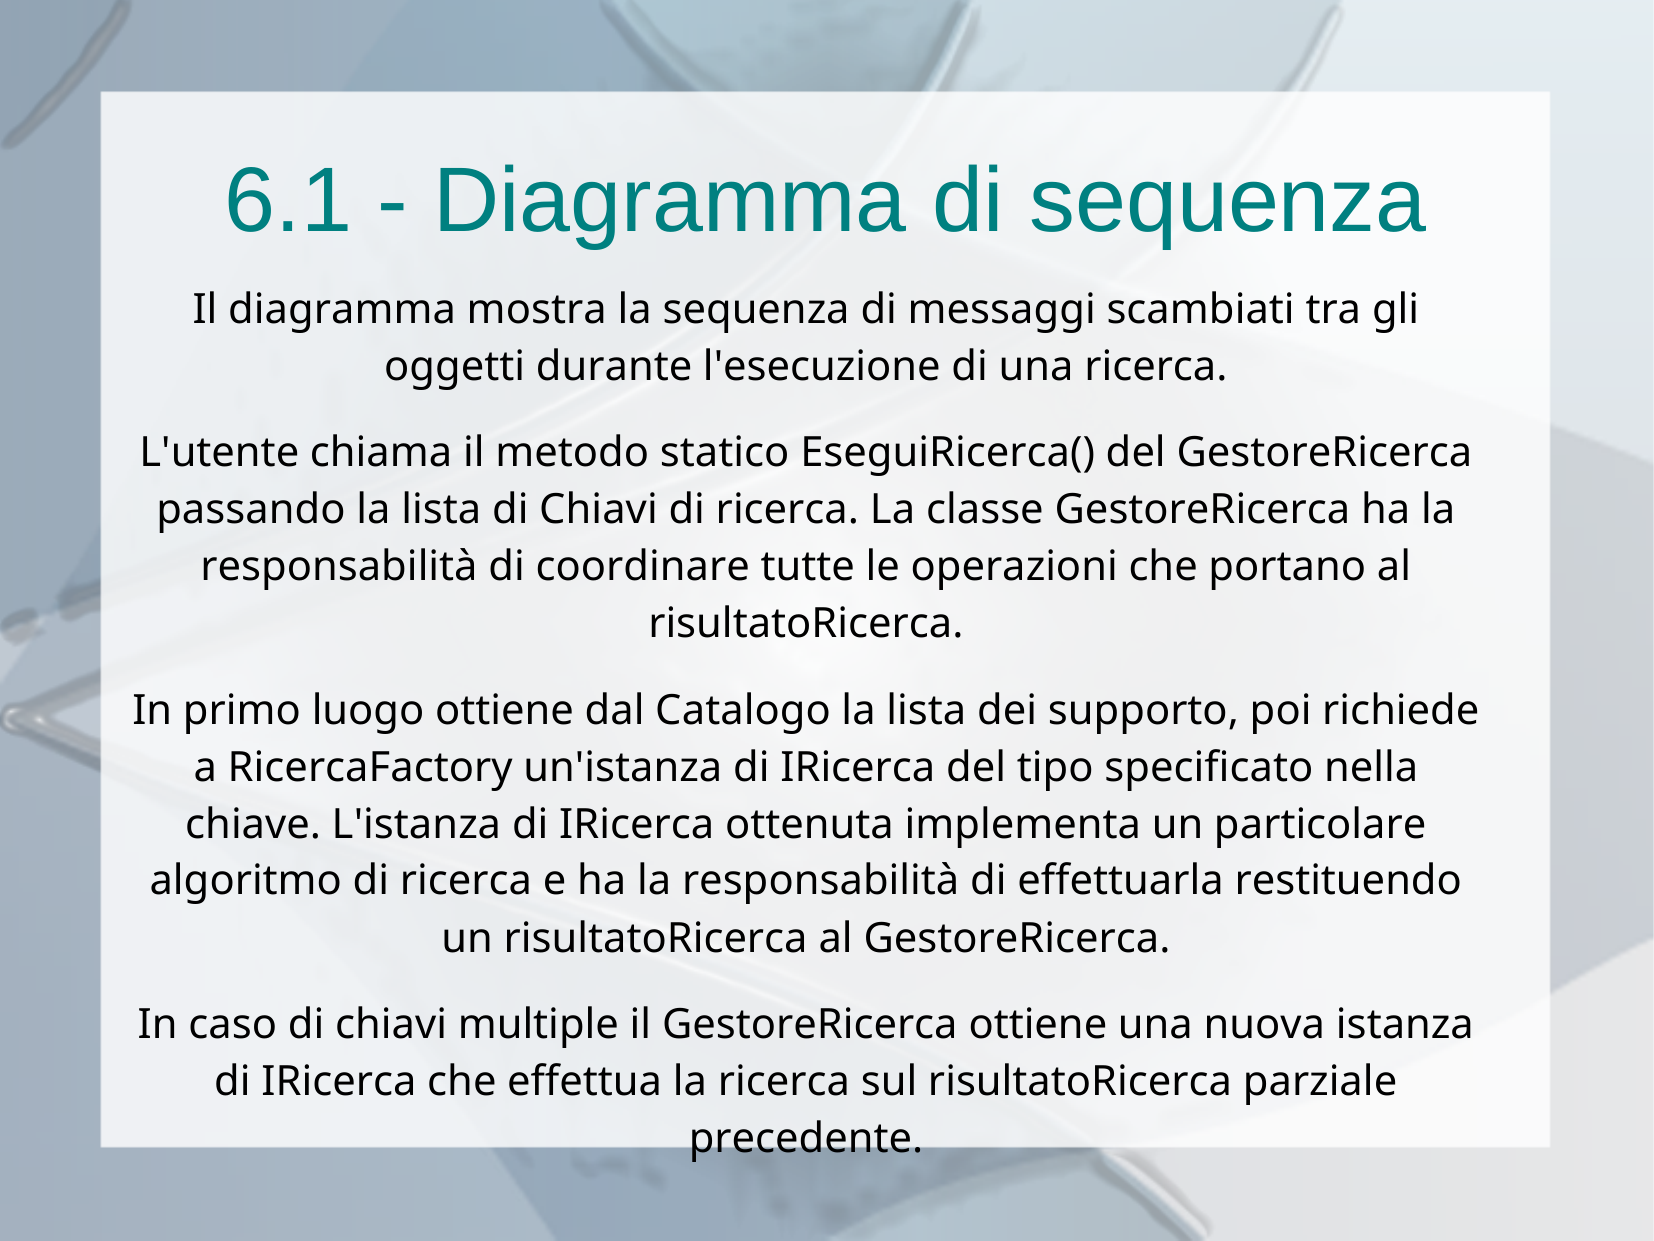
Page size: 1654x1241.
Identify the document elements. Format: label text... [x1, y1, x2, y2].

list Il diagramma mostra la sequenza di messaggi scambiati tra gli oggetti durante l'esecuzione di una ricerca. L'utente chiama il metodo statico EseguiRicerca() del GestoreRicerca passando la lista di Chiavi di ricerca. La classe GestoreRicerca ha la responsabilità di coordinare tutte le operazioni che portano al risultatoRicerca. In primo luogo ottiene dal Catalogo la lista dei supporto, poi richiede a RicercaFactory un'istanza di IRicerca del tipo specificato nella chiave. L'istanza di IRicerca ottenuta implementa un particolare algoritmo di ricerca e ha la responsabilità di effettuarla restituendo un risultatoRicerca al GestoreRicerca. In caso di chiavi multiple il GestoreRicerca ottiene una nuova istanza di IRicerca che effettua la ricerca sul risultatoRicerca parziale precedente. [124, 278, 1489, 1205]
title 6.1 - Diagramma di sequenza [118, 96, 1536, 304]
picture [0, 0, 1654, 1241]
